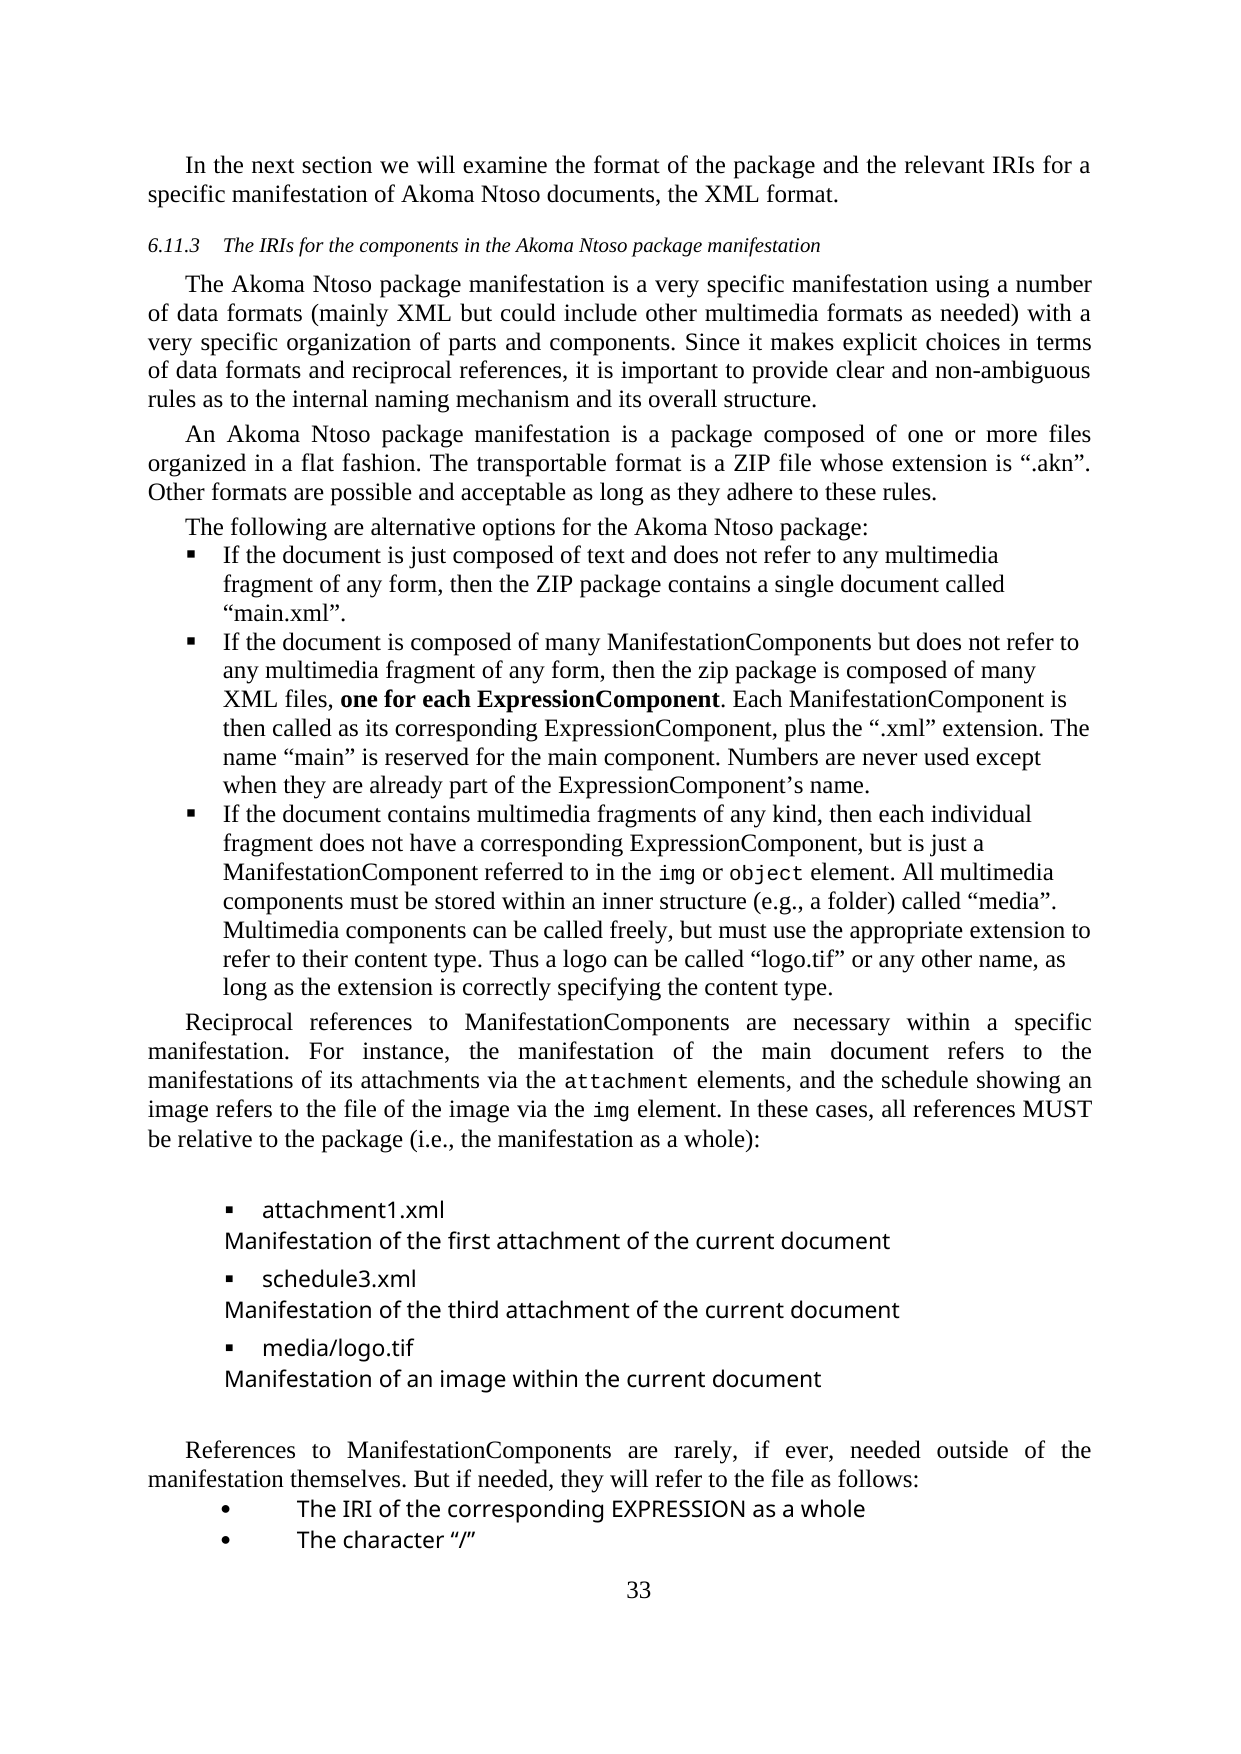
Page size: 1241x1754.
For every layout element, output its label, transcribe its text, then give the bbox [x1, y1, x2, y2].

subtitle The IRIs for the components in the Akoma Ntoso package manifestation [148, 232, 1092, 257]
list attachment1.xml Manifestation of the first attachment of the current document [224, 1194, 1092, 1257]
list schedule3.xml Manifestation of the third attachment of the current document [224, 1263, 1092, 1325]
text In the next section we will examine the format of the package and the relevant IRIs for a specific manifestation of Akoma Ntoso documents, the XML format. [148, 150, 1092, 207]
list media/logo.tif Manifestation of an image within the current document [224, 1332, 1092, 1394]
text The following are alternative options for the Akoma Ntoso package: [148, 512, 1092, 540]
text Reciprocal references to ManifestationComponents are necessary within a specific manifestation. For instance, the manifestation of the main document refers to the manifestations of its attachments via the attachment elements, and the schedule showing an image refers to the file of the image via the img element. In these cases, all references MUST be relative to the package (i.e., the manifestation as a whole): [148, 1007, 1092, 1153]
text An Akoma Ntoso package manifestation is a package composed of one or more files organized in a flat fashion. The transportable format is a ZIP file whose extension is “.akn”. Other formats are possible and acceptable as long as they adhere to these rules. [148, 419, 1092, 505]
list If the document contains multimedia fragments of any kind, then each individual fragment does not have a corresponding ExpressionComponent, but is just a ManifestationComponent referred to in the img or object element. All multimedia components must be stored within an inner structure (e.g., a folder) called “media”. Multimedia components can be called freely, but must use the appropriate extension to refer to their content type. Thus a logo can be called “logo.tif” or any other name, as long as the extension is correctly specifying the content type. [185, 799, 1092, 1001]
text References to ManifestationComponents are rarely, if ever, needed outside of the manifestation themselves. But if needed, they will refer to the file as follows: [148, 1435, 1092, 1493]
list The character “/” [222, 1524, 1092, 1555]
text The Akoma Ntoso package manifestation is a very specific manifestation using a number of data formats (mainly XML but could include other multimedia formats as needed) with a very specific organization of parts and components. Since it makes explicit choices in terms of data formats and reciprocal references, it is important to provide clear and non-ambiguous rules as to the internal naming mechanism and its overall structure. [148, 269, 1092, 413]
list The IRI of the corresponding EXPRESSION as a whole [222, 1493, 1092, 1524]
list If the document is composed of many ManifestationComponents but does not refer to any multimedia fragment of any form, then the zip package is composed of many XML files, one for each ExpressionComponent. Each ManifestationComponent is then called as its corresponding ExpressionComponent, plus the “.xml” extension. The name “main” is reserved for the main component. Numbers are never used except when they are already part of the ExpressionComponent’s name. [185, 627, 1092, 799]
list If the document is just composed of text and does not refer to any multimedia fragment of any form, then the ZIP package contains a single document called “main.xml”. [185, 540, 1092, 627]
